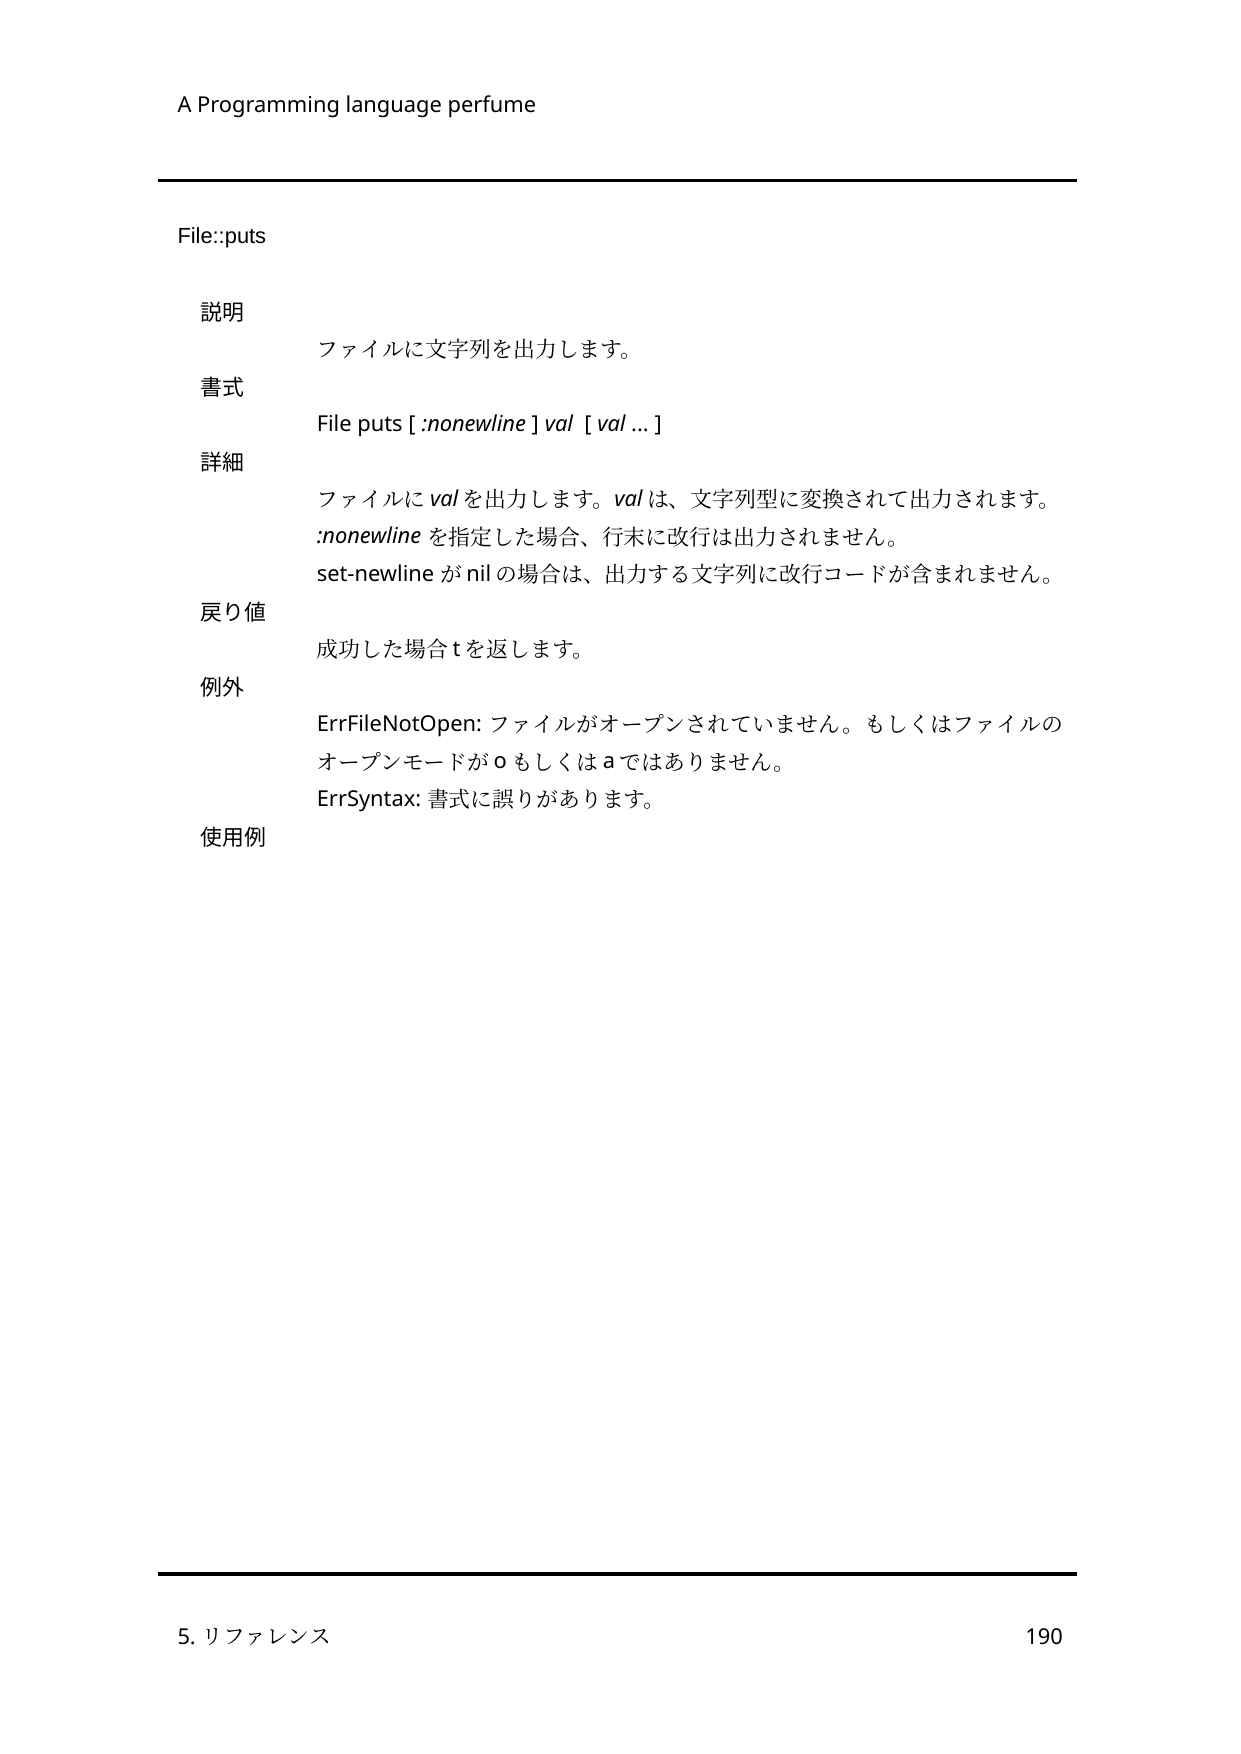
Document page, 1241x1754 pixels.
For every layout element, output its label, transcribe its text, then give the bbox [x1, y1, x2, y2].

table_cell 戻り値 [200, 592, 317, 667]
table_cell 書式 [200, 367, 317, 442]
table_cell ErrFileNotOpen: ファイルがオープンされていません。もしくはファイルのオープンモードがoもしくはaではありません。 ErrSyntax: 書式に誤りがあります。 [317, 667, 1063, 817]
table_cell 成功した場合tを返します。 [317, 592, 1063, 667]
table_header 説明 [200, 292, 317, 367]
table_cell [317, 817, 1063, 892]
table_cell ファイルにvalを出力します。valは、文字列型に変換されて出力されます。 :nonewline を指定した場合、行末に改行は出力されません。 set-newline がnilの場合は、出力する文字列に改行コードが含まれません。 [317, 442, 1063, 592]
table_cell 詳細 [200, 442, 317, 592]
table_cell File puts [ :nonewline ] val [ val ... ] [317, 367, 1063, 442]
table_cell 使用例 [200, 817, 317, 892]
subtitle File::puts [177, 217, 1063, 254]
table_cell 例外 [200, 667, 317, 817]
table_header ファイルに文字列を出力します。 [317, 292, 1063, 367]
